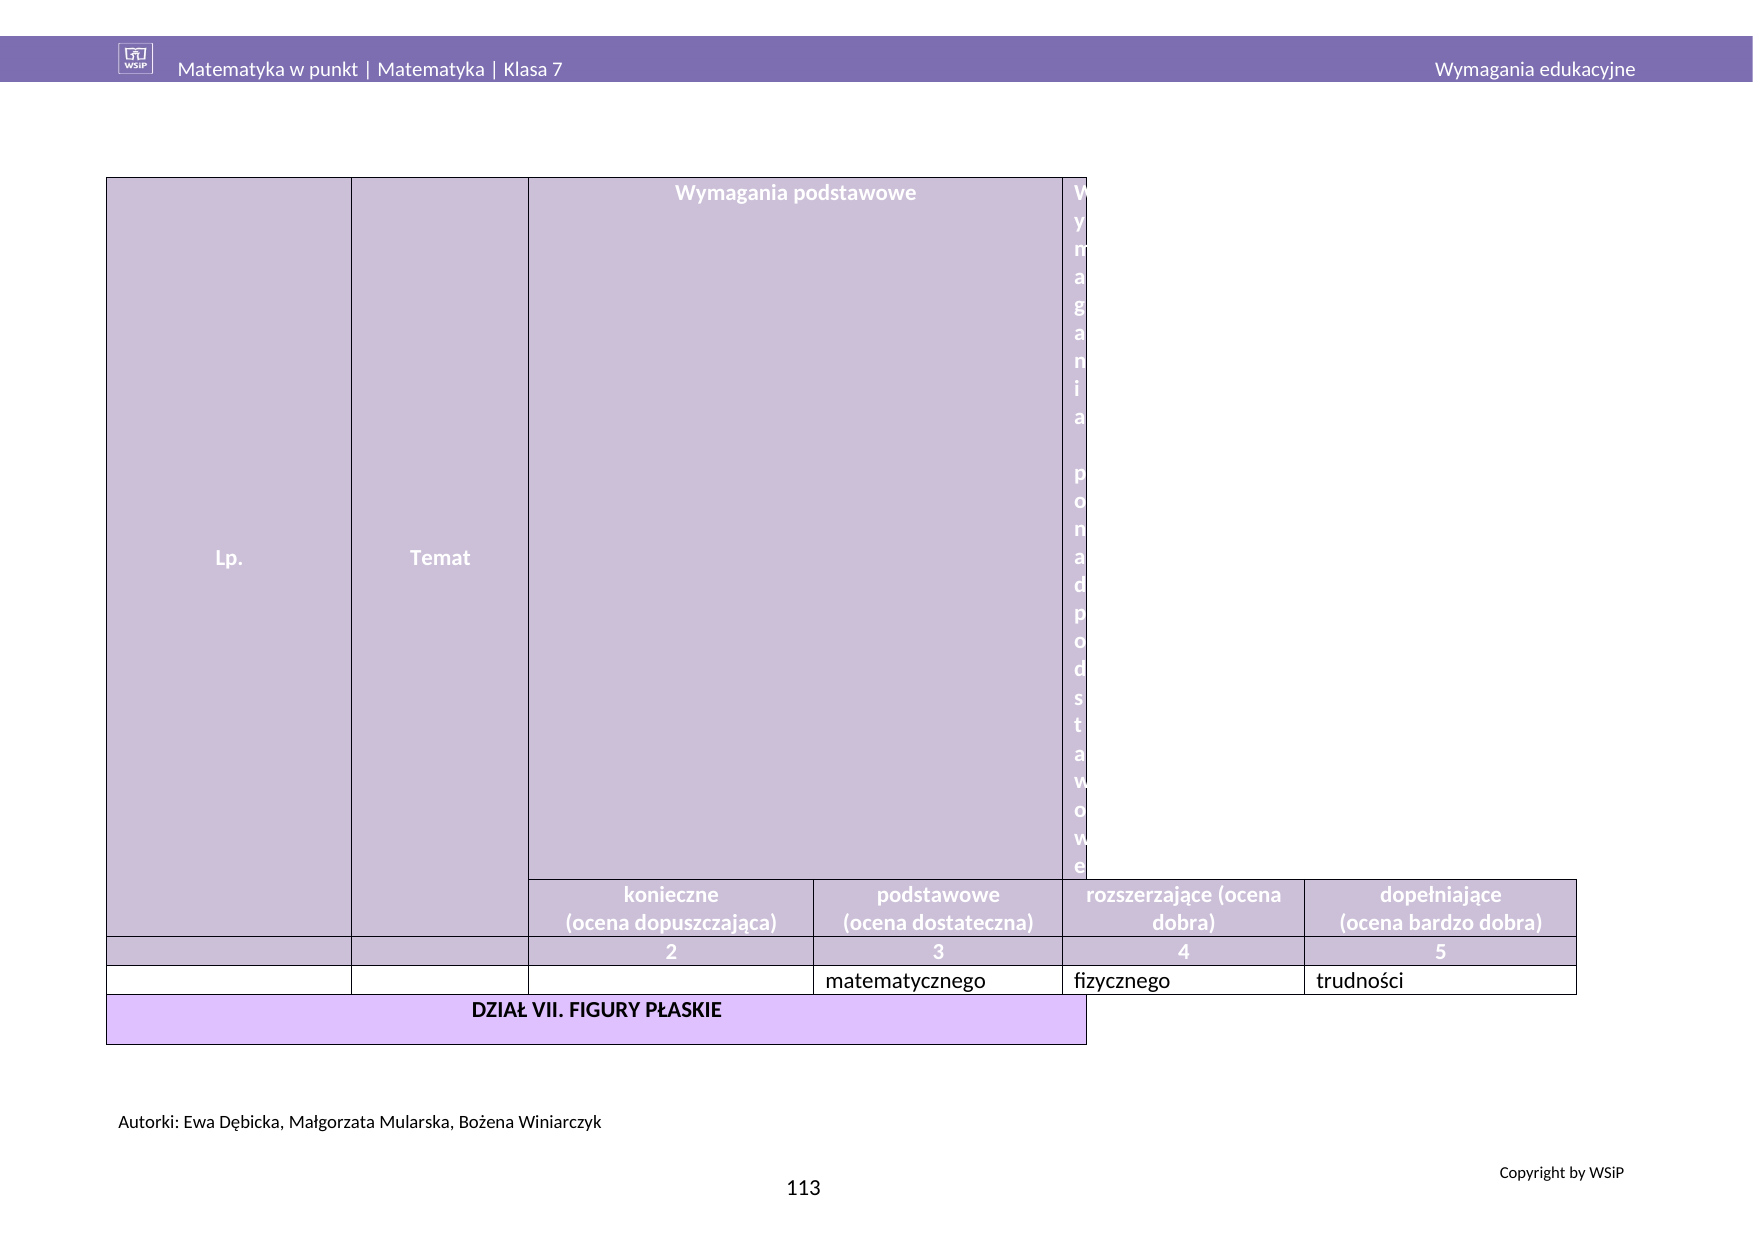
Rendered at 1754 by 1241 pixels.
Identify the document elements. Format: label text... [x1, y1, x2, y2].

table_header Lp. [107, 178, 351, 936]
table_cell trudności [1305, 966, 1576, 994]
table_cell 5 [1305, 937, 1576, 965]
table_cell matematycznego [814, 966, 1062, 994]
table_header Temat [352, 178, 528, 936]
table_cell [529, 966, 813, 994]
table_header Wymagania podstawowe [529, 178, 1062, 879]
table_cell [107, 937, 351, 965]
table_cell fizycznego [1063, 966, 1304, 994]
table_header Wymagania ponadpodstawowe [1063, 178, 1086, 879]
table_cell rozszerzające (ocena dobra) [1063, 880, 1304, 936]
table_cell [352, 966, 528, 994]
table_cell konieczne (ocena dopuszczająca) [529, 880, 813, 936]
table_cell dopełniające (ocena bardzo dobra) [1305, 880, 1576, 936]
table_cell 2 [529, 937, 813, 965]
table_cell [107, 966, 351, 994]
picture [0, 36, 1753, 82]
table_cell 3 [814, 937, 1062, 965]
table_cell [352, 937, 528, 965]
table_cell podstawowe (ocena dostateczna) [814, 880, 1062, 936]
table_cell DZIAŁ VII. FIGURY PŁASKIE [107, 995, 1086, 1044]
table_cell 4 [1063, 937, 1304, 965]
